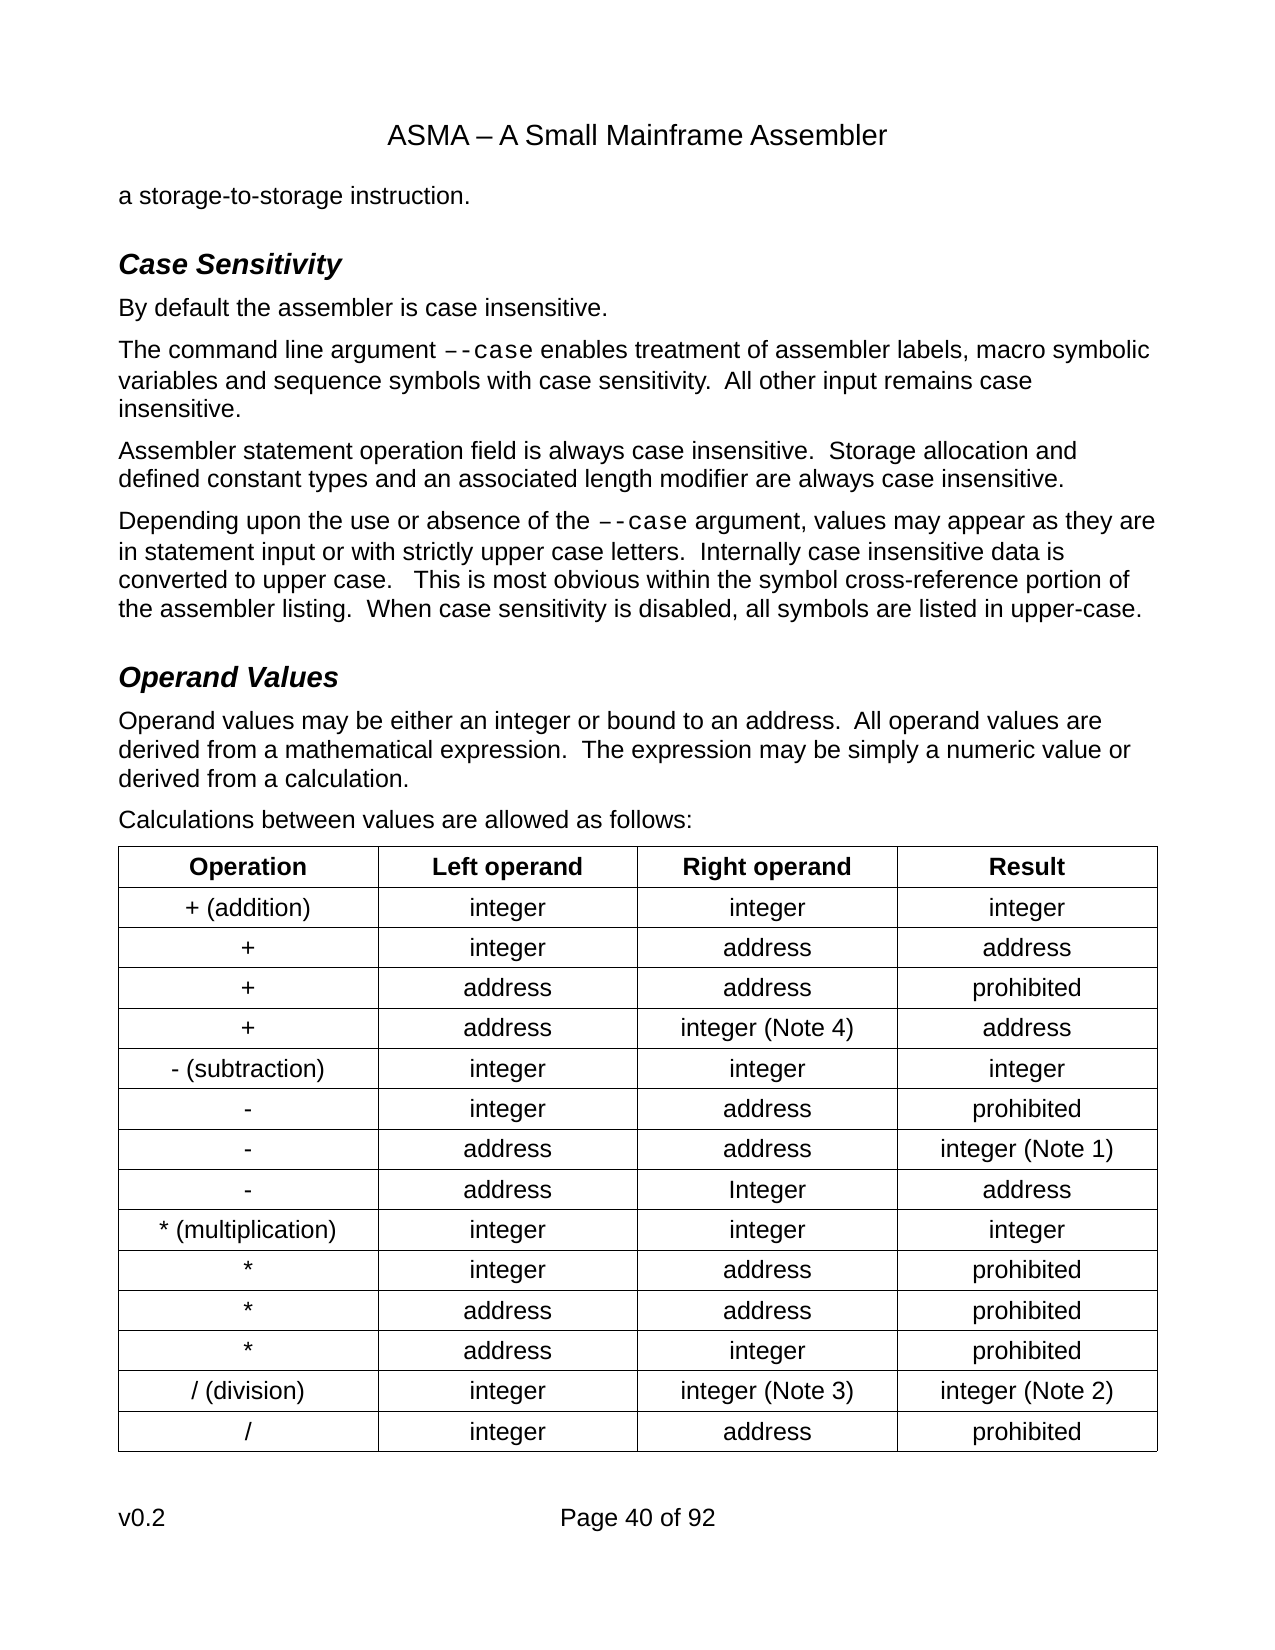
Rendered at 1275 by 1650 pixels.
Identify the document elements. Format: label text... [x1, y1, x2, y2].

table_cell address [638, 1412, 897, 1451]
table_cell address [379, 1170, 637, 1209]
table_cell * [119, 1251, 378, 1290]
text Operand values may be either an integer or bound to an address. All operand values are derived from a mathematical expression. The expression may be simply a numeric value or derived from a calculation. [118, 706, 1157, 793]
table_header Right operand [638, 847, 897, 887]
text Calculations between values are allowed as follows: [118, 805, 1157, 834]
table_cell integer [898, 888, 1157, 927]
table_cell address [638, 928, 897, 967]
table_cell address [898, 1170, 1157, 1209]
table_cell integer [379, 928, 637, 967]
table_cell address [638, 1130, 897, 1169]
table_header Left operand [379, 847, 637, 887]
table_cell - [119, 1170, 378, 1209]
table_cell address [898, 928, 1157, 967]
table_cell address [379, 1331, 637, 1370]
table_cell integer (Note 4) [638, 1009, 897, 1048]
subtitle Operand Values [118, 660, 1157, 694]
table_cell integer [379, 1049, 637, 1088]
table_cell integer [638, 1331, 897, 1370]
table_cell integer [379, 1251, 637, 1290]
table_cell - [119, 1089, 378, 1128]
table_cell integer [638, 1210, 897, 1249]
table_cell address [638, 968, 897, 1008]
table_cell - (subtraction) [119, 1049, 378, 1088]
table_cell / [119, 1412, 378, 1451]
table_cell integer [898, 1049, 1157, 1088]
table_cell integer [638, 1049, 897, 1088]
table_cell integer (Note 1) [898, 1130, 1157, 1169]
table_cell prohibited [898, 1291, 1157, 1330]
table_cell integer [898, 1210, 1157, 1249]
table_cell + (addition) [119, 888, 378, 927]
table_cell + [119, 1009, 378, 1048]
table_cell prohibited [898, 968, 1157, 1008]
table_cell prohibited [898, 1089, 1157, 1128]
table_cell address [379, 1130, 637, 1169]
text By default the assembler is case insensitive. [118, 293, 1157, 322]
table_cell + [119, 928, 378, 967]
table_cell * (multiplication) [119, 1210, 378, 1249]
text a storage-to-storage instruction. [118, 181, 1157, 210]
table_cell - [119, 1130, 378, 1169]
table_cell integer (Note 2) [898, 1371, 1157, 1411]
table_cell * [119, 1291, 378, 1330]
text The command line argument –-case enables treatment of assembler labels, macro symbolic variables and sequence symbols with case sensitivity. All other input remains case insensitive. [118, 335, 1157, 423]
table_cell integer (Note 3) [638, 1371, 897, 1411]
table_cell address [898, 1009, 1157, 1048]
text Assembler statement operation field is always case insensitive. Storage allocation and defined constant types and an associated length modifier are always case insensitive. [118, 436, 1157, 493]
table_cell prohibited [898, 1251, 1157, 1290]
text Depending upon the use or absence of the –-case argument, values may appear as they are in statement input or with strictly upper case letters. Internally case insensitive data is converted to upper case. This is most obvious within the symbol cross-reference portion of the assembler listing. When case sensitivity is disabled, all symbols are listed in upper-case. [118, 506, 1157, 623]
table_cell Integer [638, 1170, 897, 1209]
table_cell / (division) [119, 1371, 378, 1411]
table_cell + [119, 968, 378, 1008]
table_cell integer [379, 888, 637, 927]
table_cell integer [379, 1412, 637, 1451]
table_cell prohibited [898, 1412, 1157, 1451]
table_cell address [638, 1251, 897, 1290]
table_cell address [379, 1291, 637, 1330]
table_header Result [898, 847, 1157, 887]
table_header Operation [119, 847, 378, 887]
table_cell integer [379, 1089, 637, 1128]
subtitle Case Sensitivity [118, 247, 1157, 281]
table_cell * [119, 1331, 378, 1370]
table_cell integer [638, 888, 897, 927]
table_cell integer [379, 1210, 637, 1249]
table_cell address [379, 968, 637, 1008]
table_cell address [638, 1291, 897, 1330]
table_cell address [379, 1009, 637, 1048]
table_cell integer [379, 1371, 637, 1411]
table_cell prohibited [898, 1331, 1157, 1370]
table_cell address [638, 1089, 897, 1128]
